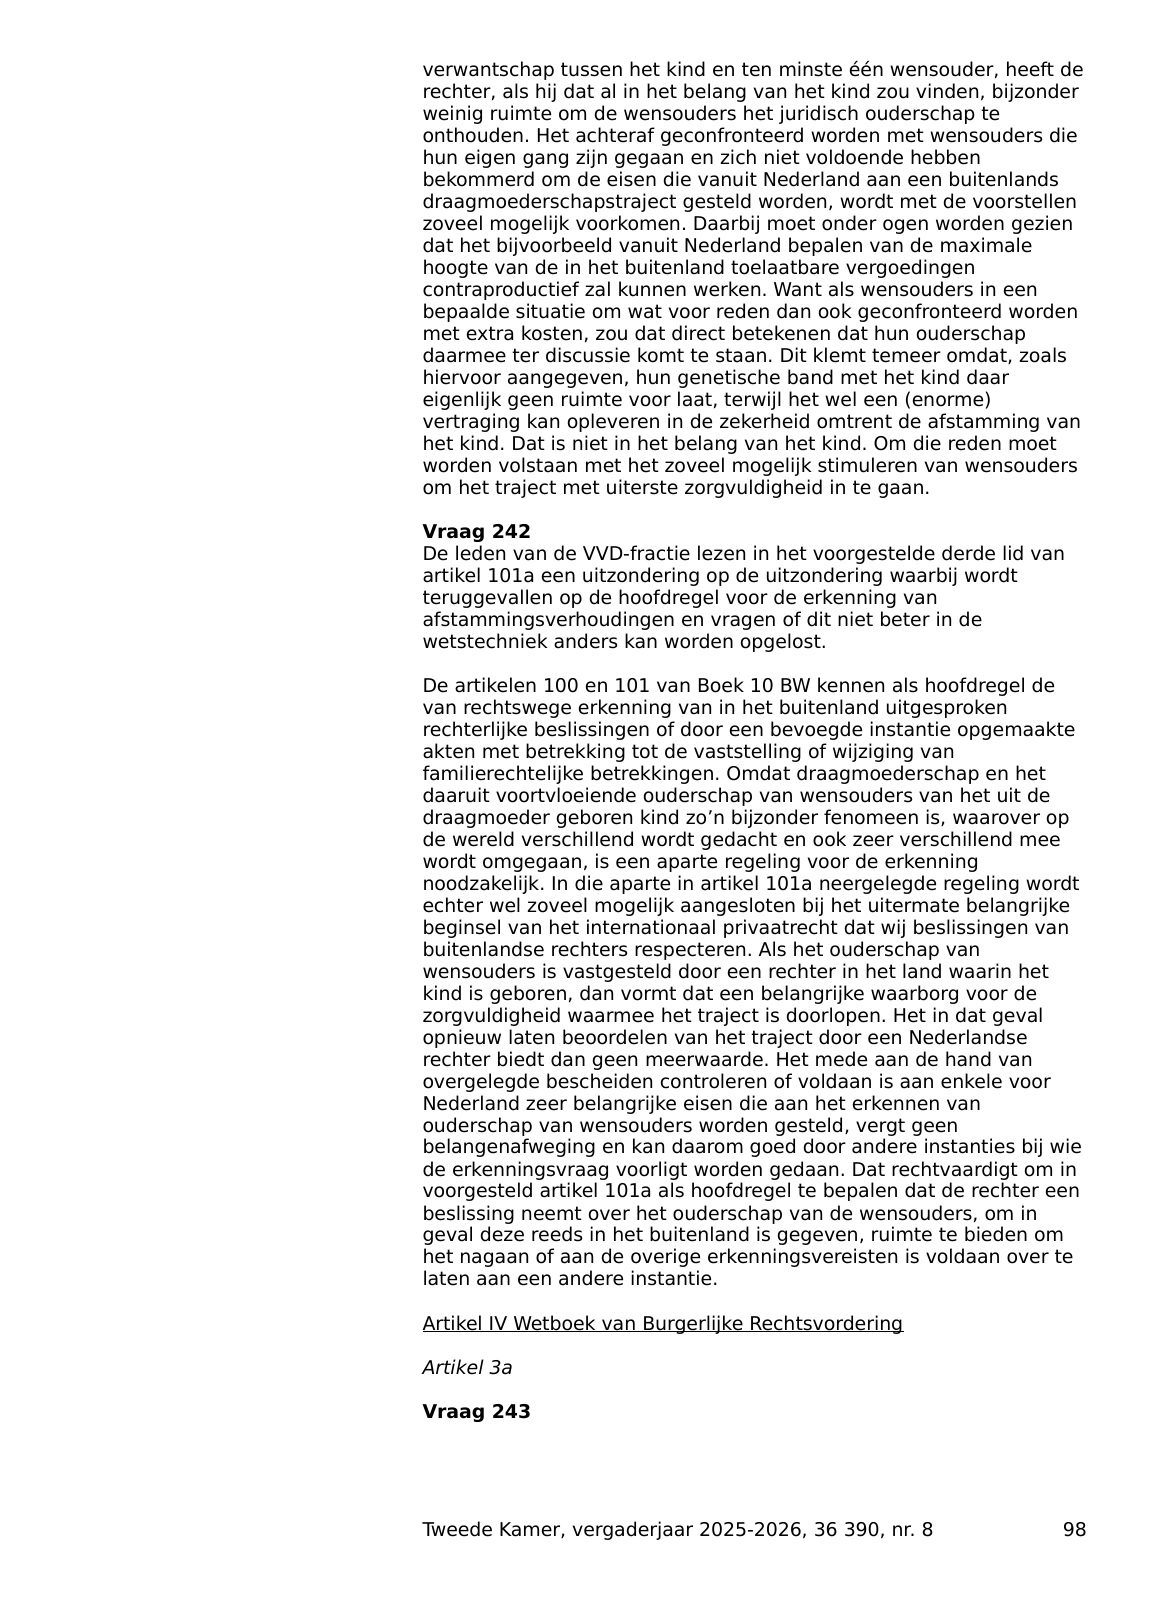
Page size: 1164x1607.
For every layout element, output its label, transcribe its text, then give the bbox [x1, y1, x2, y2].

text Vraag 242 [422, 521, 1087, 543]
subtitle Artikel 3a [422, 1357, 1087, 1379]
text De artikelen 100 en 101 van Boek 10 BW kennen als hoofdregel de van rechtswege erkenning van in het buitenland uitgesproken rechterlijke beslissingen of door een bevoegde instantie opgemaakte akten met betrekking tot de vaststelling of wijziging van familierechtelijke betrekkingen. Omdat draagmoederschap en het daaruit voortvloeiende ouderschap van wensouders van het uit de draagmoeder geboren kind zo’n bijzonder fenomeen is, waarover op de wereld verschillend wordt gedacht en ook zeer verschillend mee wordt omgegaan, is een aparte regeling voor de erkenning noodzakelijk. In die aparte in artikel 101a neergelegde regeling wordt echter wel zoveel mogelijk aangesloten bij het uitermate belangrijke beginsel van het internationaal privaatrecht dat wij beslissingen van buitenlandse rechters respecteren. Als het ouderschap van wensouders is vastgesteld door een rechter in het land waarin het kind is geboren, dan vormt dat een belangrijke waarborg voor de zorgvuldigheid waarmee het traject is doorlopen. Het in dat geval opnieuw laten beoordelen van het traject door een Nederlandse rechter biedt dan geen meerwaarde. Het mede aan de hand van overgelegde bescheiden controleren of voldaan is aan enkele voor Nederland zeer belangrijke eisen die aan het erkennen van ouderschap van wensouders worden gesteld, vergt geen belangenafweging en kan daarom goed door andere instanties bij wie de erkenningsvraag voorligt worden gedaan. Dat rechtvaardigt om in voorgesteld artikel 101a als hoofdregel te bepalen dat de rechter een beslissing neemt over het ouderschap van de wensouders, om in geval deze reeds in het buitenland is gegeven, ruimte te bieden om het nagaan of aan de overige erkenningsvereisten is voldaan over te laten aan een andere instantie. [422, 675, 1087, 1290]
text De leden van de VVD-fractie lezen in het voorgestelde derde lid van artikel 101a een uitzondering op de uitzondering waarbij wordt teruggevallen op de hoofdregel voor de erkenning van afstammingsverhoudingen en vragen of dit niet beter in de wetstechniek anders kan worden opgelost. [422, 543, 1087, 653]
text verwantschap tussen het kind en ten minste één wensouder, heeft de rechter, als hij dat al in het belang van het kind zou vinden, bijzonder weinig ruimte om de wensouders het juridisch ouderschap te onthouden. Het achteraf geconfronteerd worden met wensouders die hun eigen gang zijn gegaan en zich niet voldoende hebben bekommerd om de eisen die vanuit Nederland aan een buitenlands draagmoederschapstraject gesteld worden, wordt met de voorstellen zoveel mogelijk voorkomen. Daarbij moet onder ogen worden gezien dat het bijvoorbeeld vanuit Nederland bepalen van de maximale hoogte van de in het buitenland toelaatbare vergoedingen contraproductief zal kunnen werken. Want als wensouders in een bepaalde situatie om wat voor reden dan ook geconfronteerd worden met extra kosten, zou dat direct betekenen dat hun ouderschap daarmee ter discussie komt te staan. Dit klemt temeer omdat, zoals hiervoor aangegeven, hun genetische band met het kind daar eigenlijk geen ruimte voor laat, terwijl het wel een (enorme) vertraging kan opleveren in de zekerheid omtrent de afstamming van het kind. Dat is niet in het belang van het kind. Om die reden moet worden volstaan met het zoveel mogelijk stimuleren van wensouders om het traject met uiterste zorgvuldigheid in te gaan. [422, 59, 1087, 499]
subtitle Artikel IV Wetboek van Burgerlijke Rechtsvordering [422, 1312, 1087, 1334]
text Vraag 243 [422, 1401, 1087, 1423]
